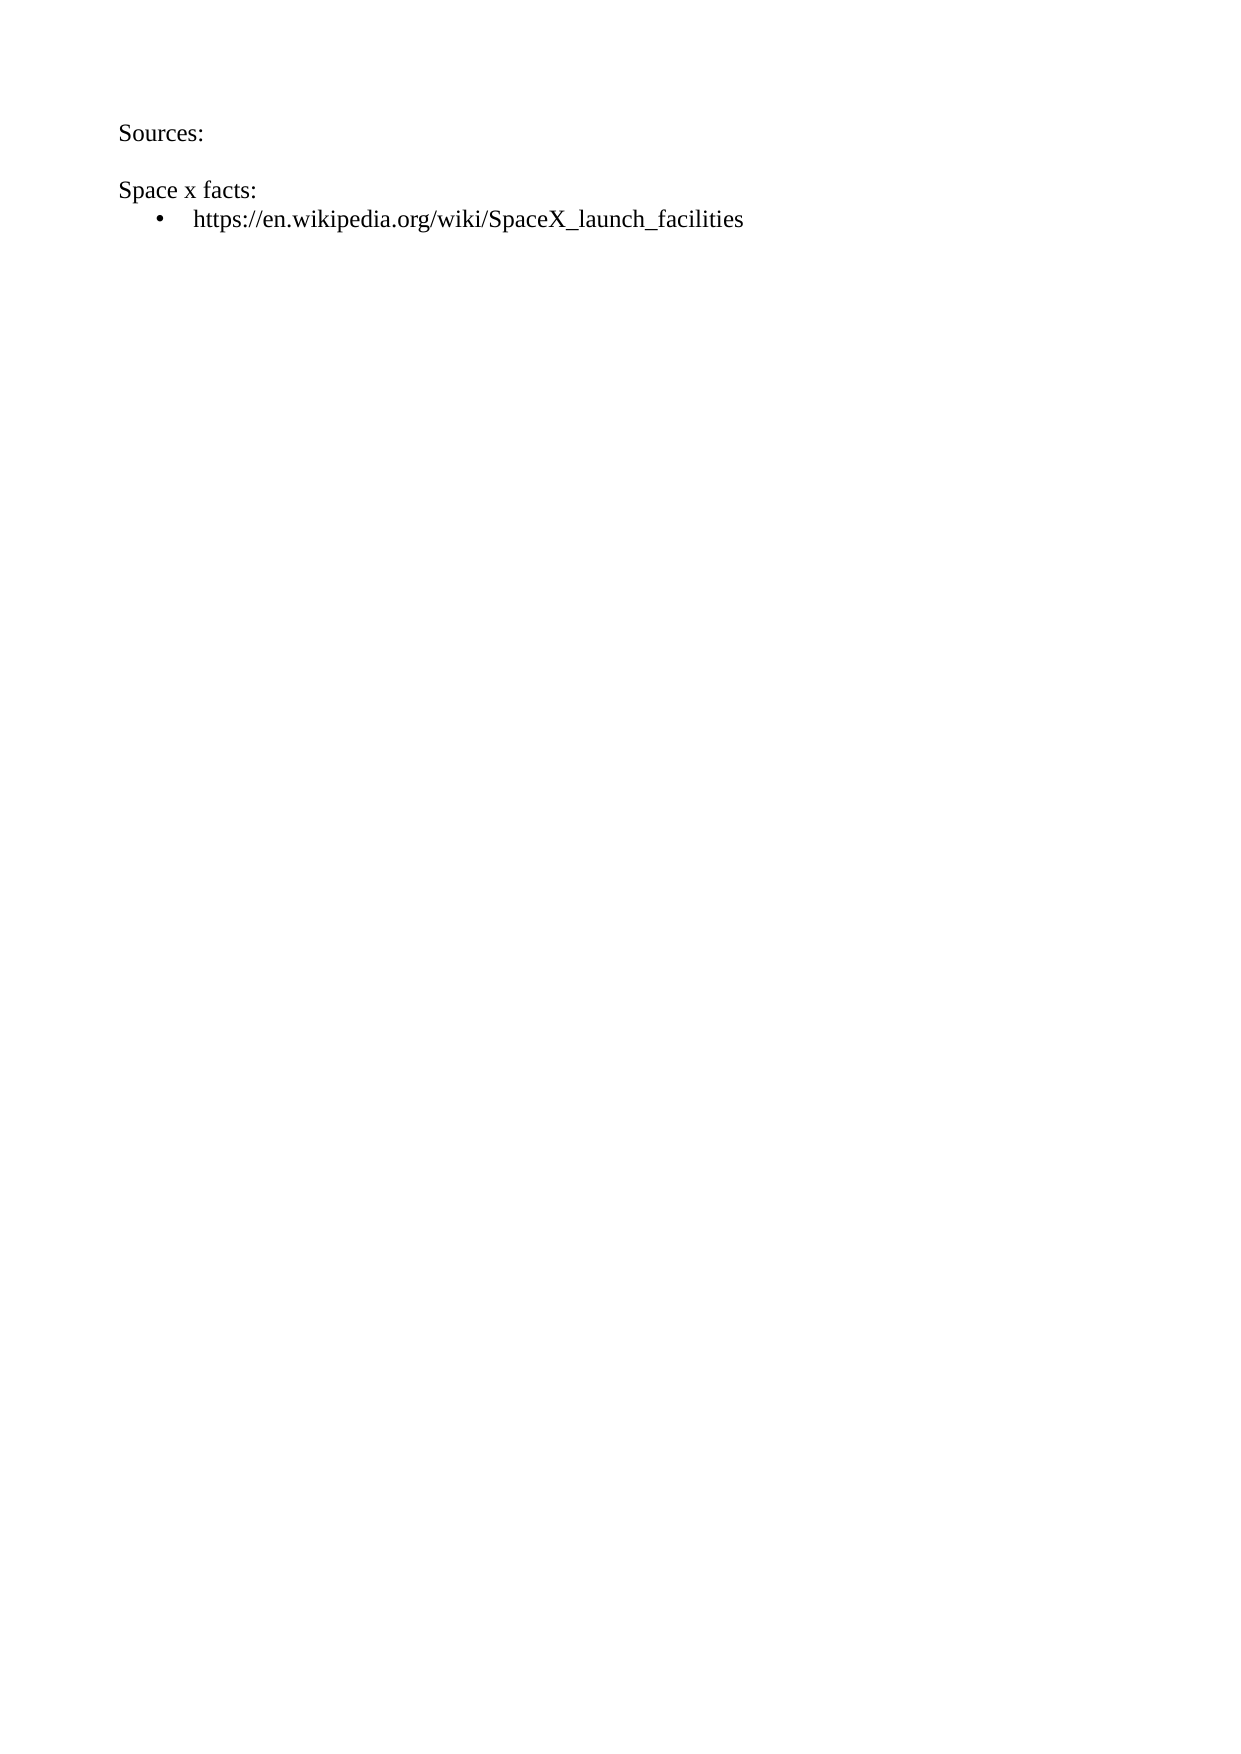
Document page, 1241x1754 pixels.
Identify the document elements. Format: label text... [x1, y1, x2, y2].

list https://en.wikipedia.org/wiki/SpaceX_launch_facilities [156, 204, 1122, 233]
text Space x facts: [118, 176, 1122, 204]
text Sources: [118, 118, 1122, 147]
